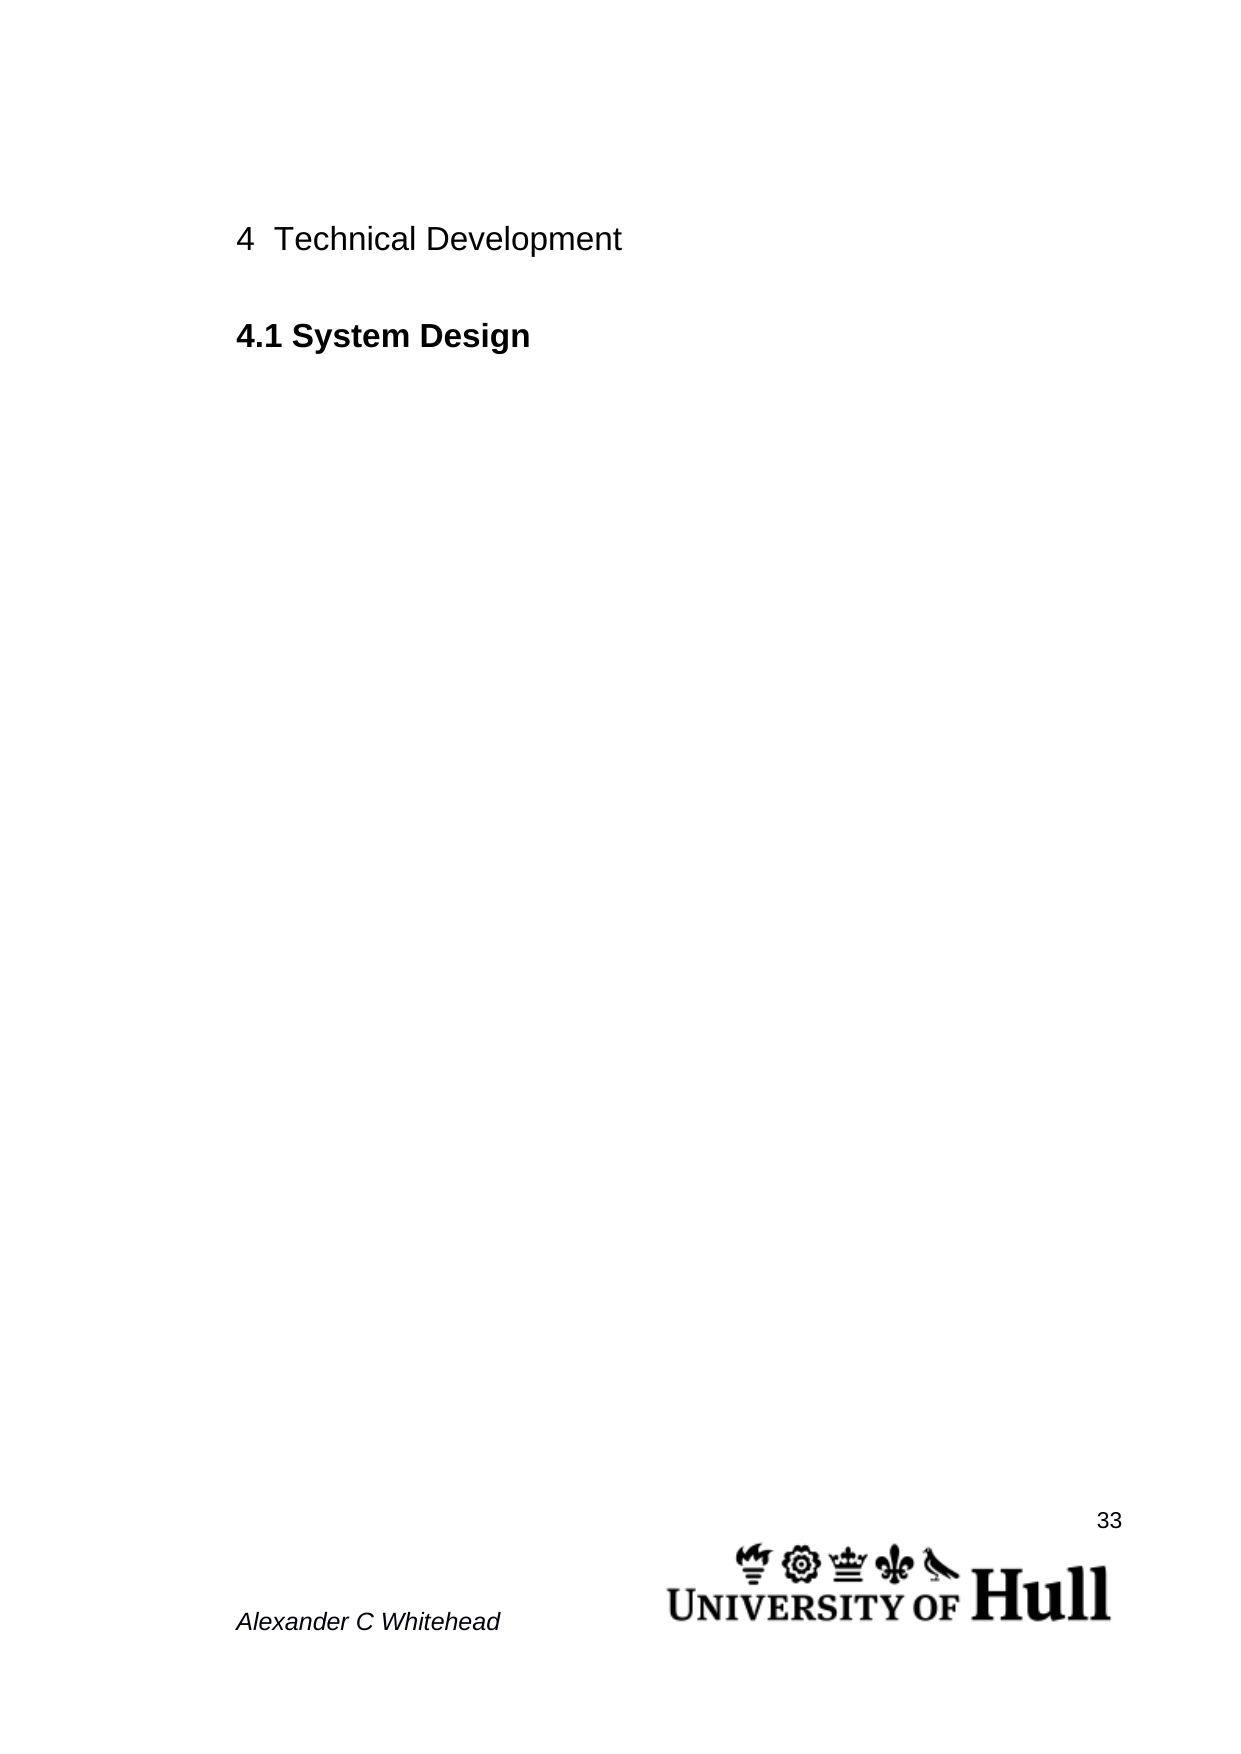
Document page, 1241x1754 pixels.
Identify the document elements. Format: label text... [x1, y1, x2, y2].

subtitle System Design [236, 316, 1122, 354]
subtitle Technical Development [236, 219, 1122, 258]
picture [660, 1533, 1120, 1631]
